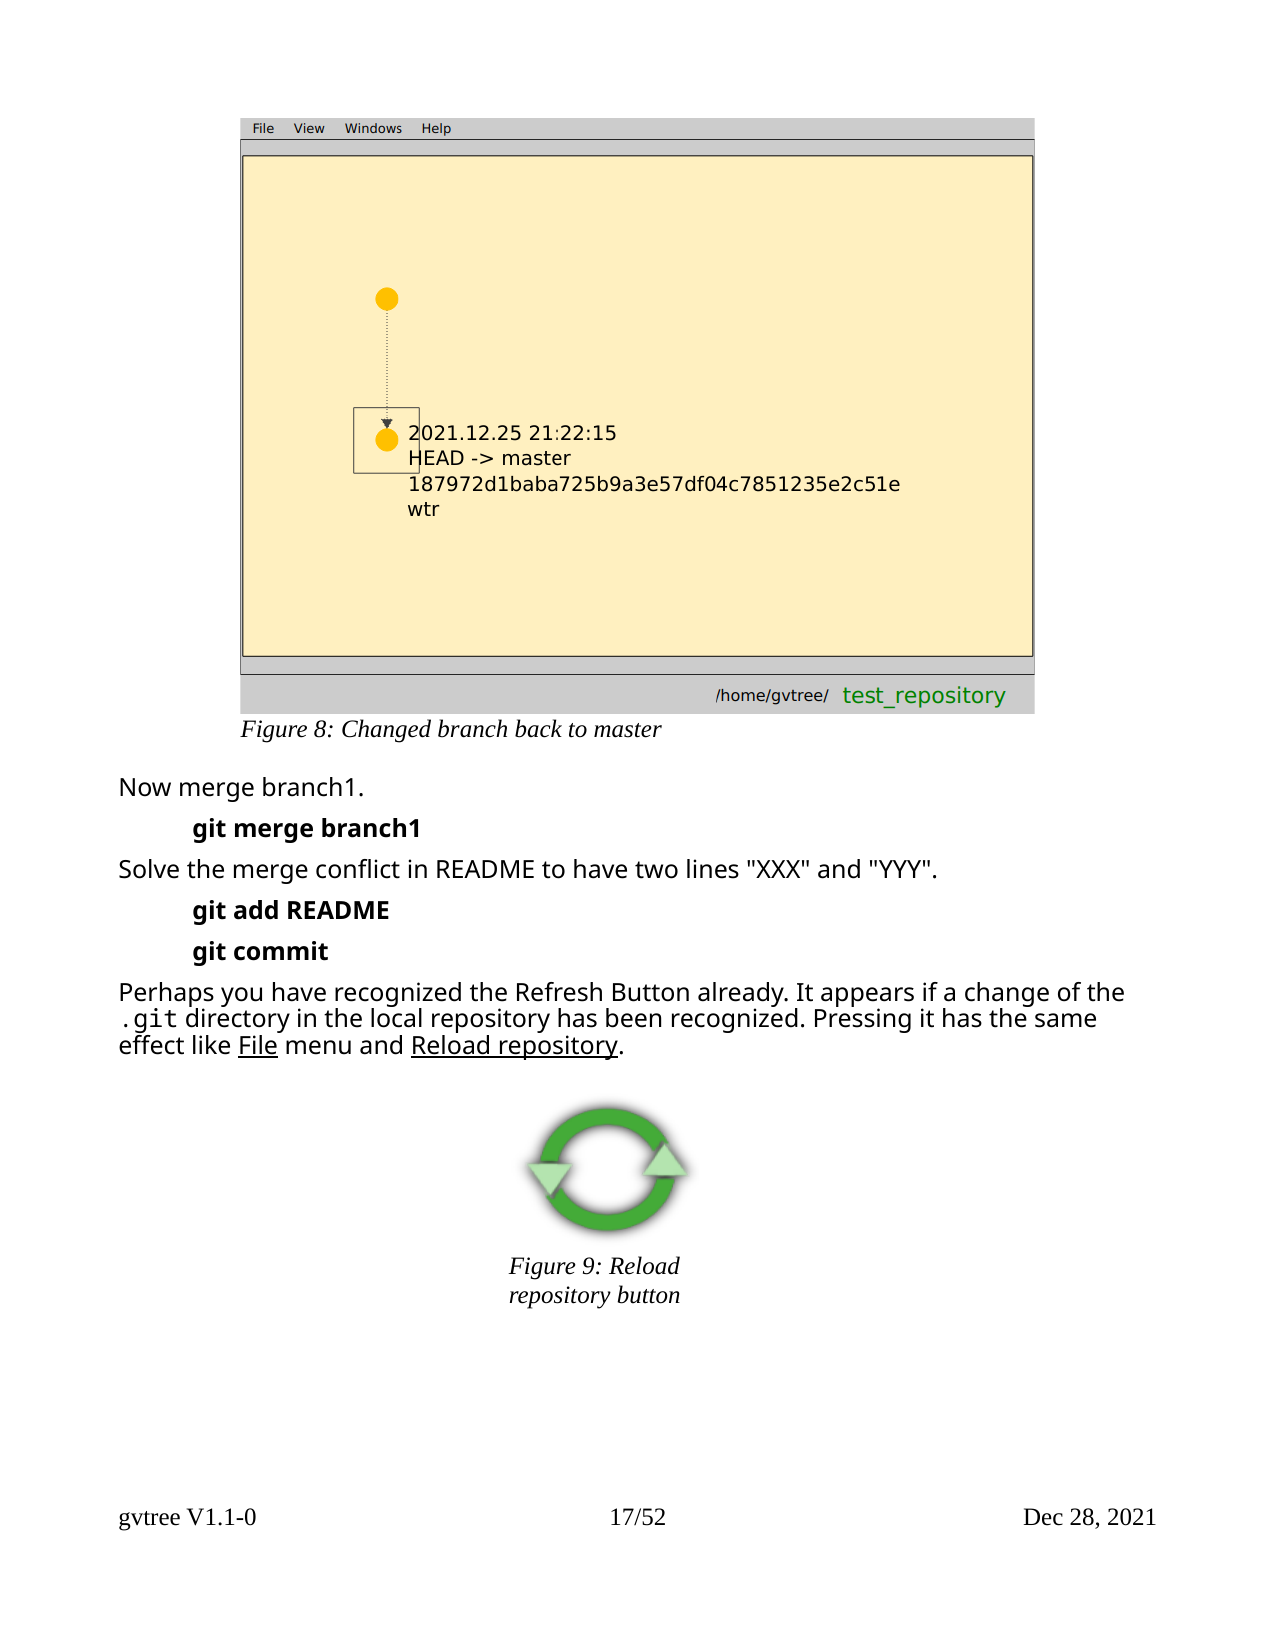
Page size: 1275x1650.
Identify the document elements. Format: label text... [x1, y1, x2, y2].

text git merge branch1 [118, 816, 1157, 842]
text Figure 8: Changed branch back to master [240, 714, 1035, 743]
text Perhaps you have recognized the Refresh Button already. It appears if a change of the .git directory in the local repository has been recognized. Pressing it has the same effect like File menu and Reload repository. [118, 980, 1157, 1059]
text Now merge branch1. [118, 775, 1157, 801]
text Figure 9: Reload repository button [508, 1252, 767, 1309]
text git add README [118, 898, 1157, 924]
text git commit [118, 939, 1157, 965]
text Solve the merge conflict in README to have two lines "XXX" and "YYY". [118, 857, 1157, 883]
picture [508, 1086, 700, 1252]
picture [240, 118, 1035, 714]
